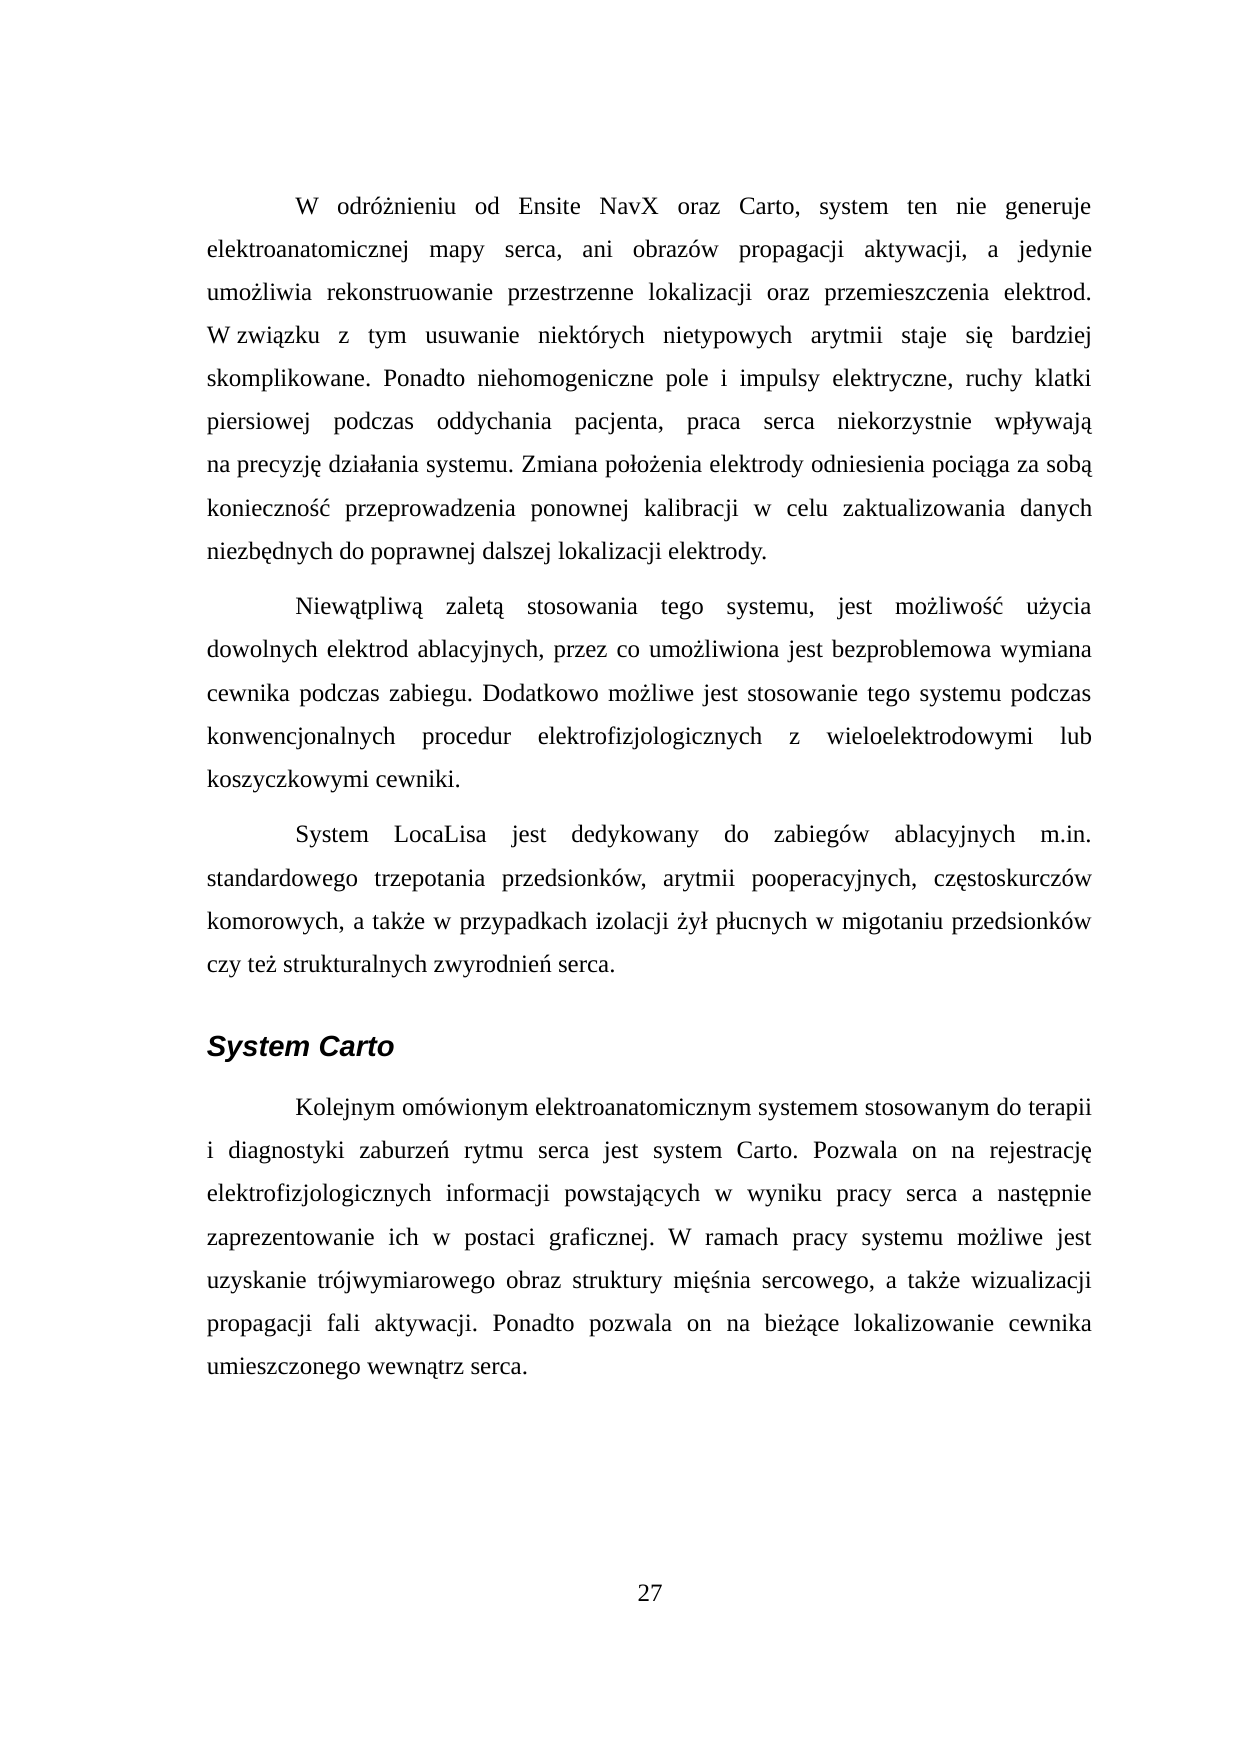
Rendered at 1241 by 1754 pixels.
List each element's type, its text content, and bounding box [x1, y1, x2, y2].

subtitle System Carto [207, 1029, 1093, 1063]
text Niewątpliwą zaletą stosowania tego systemu, jest możliwość użycia dowolnych elektrod ablacyjnych, przez co umożliwiona jest bezproblemowa wymiana cewnika podczas zabiegu. Dodatkowo możliwe jest stosowanie tego systemu podczas konwencjonalnych procedur elektrofizjologicznych z wieloelektrodowymi lub koszyczkowymi cewniki. [207, 591, 1093, 793]
text Kolejnym omówionym elektroanatomicznym systemem stosowanym do terapii i diagnostyki zaburzeń rytmu serca jest system Carto. Pozwala on na rejestrację elektrofizjologicznych informacji powstających w wyniku pracy serca a następnie zaprezentowanie ich w postaci graficznej. W ramach pracy systemu możliwe jest uzyskanie trójwymiarowego obraz struktury mięśnia sercowego, a także wizualizacji propagacji fali aktywacji. Ponadto pozwala on na bieżące lokalizowanie cewnika umieszczonego wewnątrz serca. [207, 1092, 1093, 1380]
text W odróżnieniu od Ensite NavX oraz Carto, system ten nie generuje elektroanatomicznej mapy serca, ani obrazów propagacji aktywacji, a jedynie umożliwia rekonstruowanie przestrzenne lokalizacji oraz przemieszczenia elektrod. W związku z tym usuwanie niektórych nietypowych arytmii staje się bardziej skomplikowane. Ponadto niehomogeniczne pole i impulsy elektryczne, ruchy klatki piersiowej podczas oddychania pacjenta, praca serca niekorzystnie wpływają na precyzję działania systemu. Zmiana położenia elektrody odniesienia pociąga za sobą konieczność przeprowadzenia ponownej kalibracji w celu zaktualizowania danych niezbędnych do poprawnej dalszej lokalizacji elektrody. [207, 191, 1093, 564]
text System LocaLisa jest dedykowany do zabiegów ablacyjnych m.in. standardowego trzepotania przedsionków, arytmii pooperacyjnych, częstoskurczów komorowych, a także w przypadkach izolacji żył płucnych w migotaniu przedsionków czy też strukturalnych zwyrodnień serca. [207, 819, 1093, 978]
